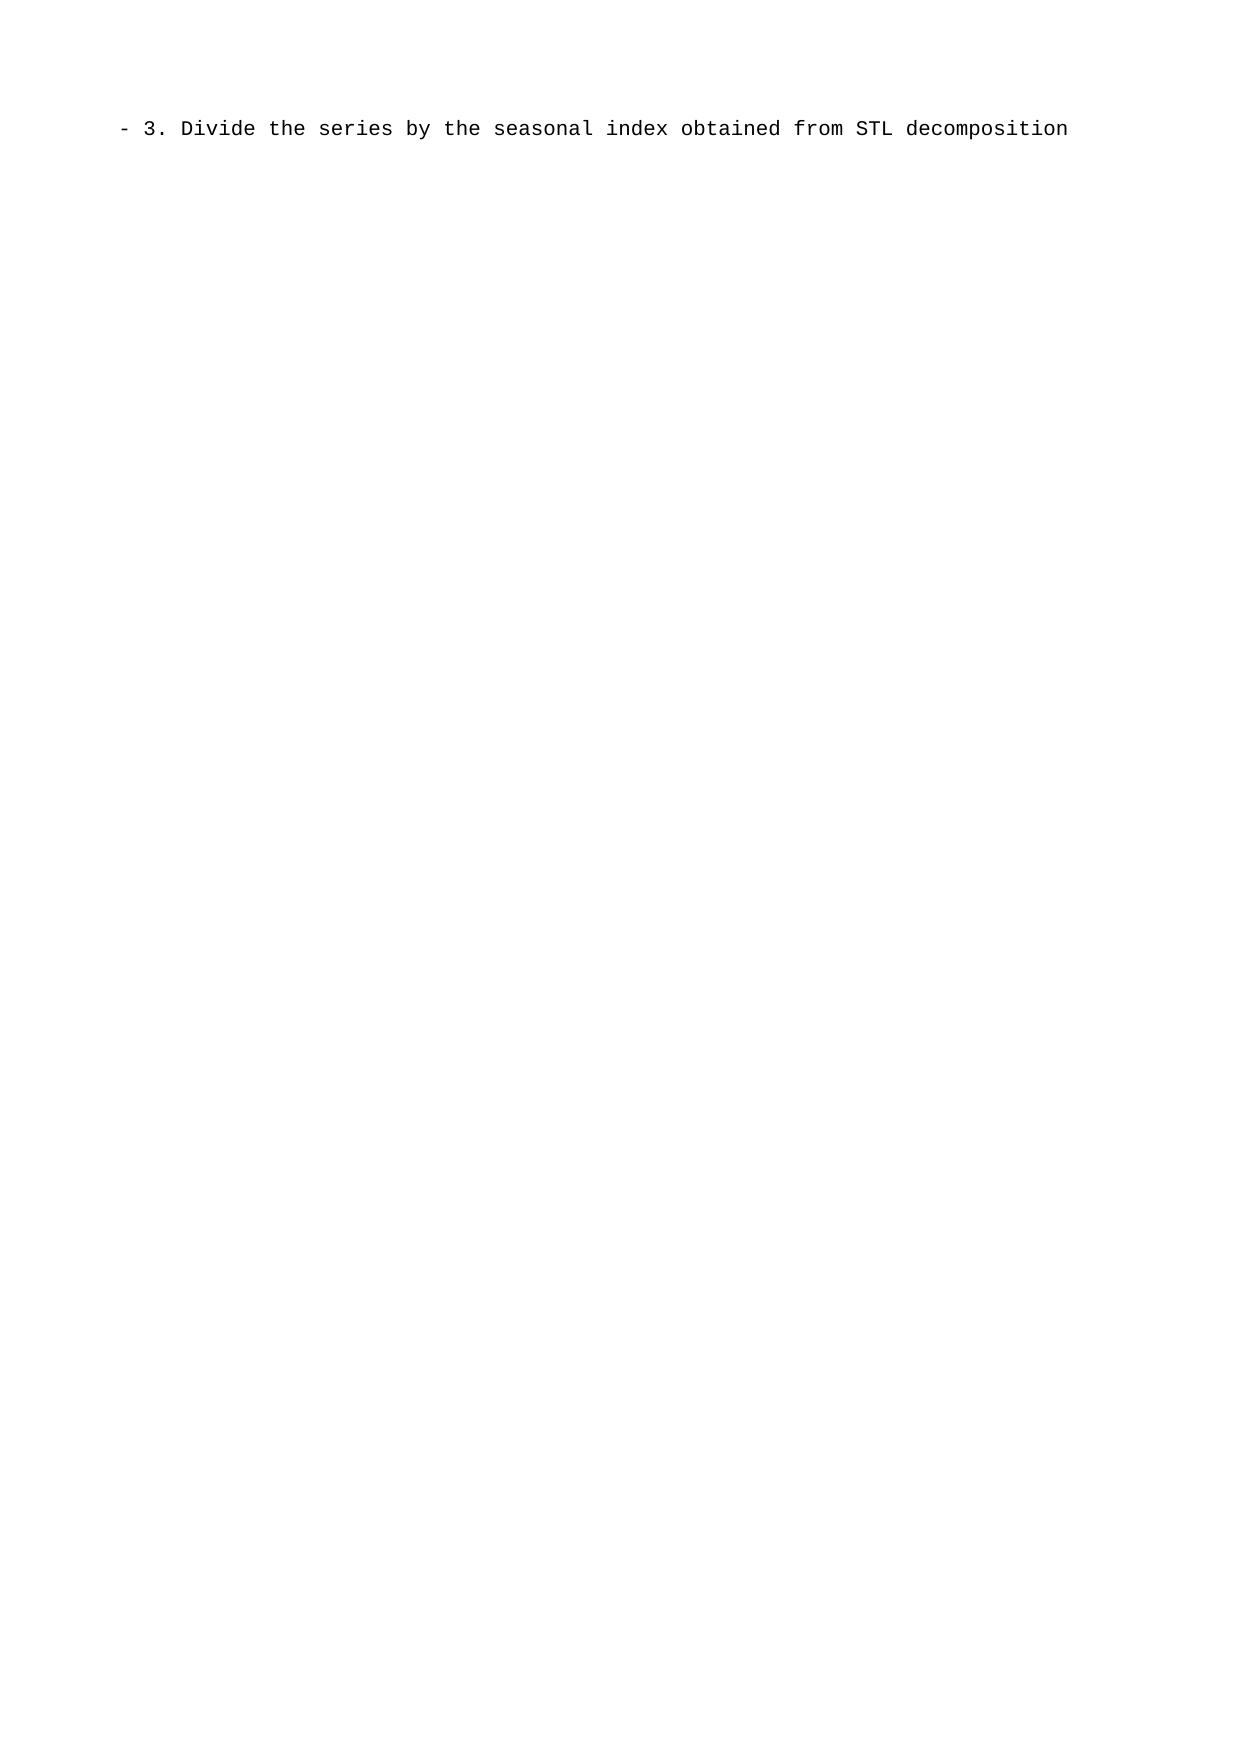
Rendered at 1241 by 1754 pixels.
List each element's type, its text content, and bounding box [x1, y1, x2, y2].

text - 3. Divide the series by the seasonal index obtained from STL decomposition [118, 118, 1122, 142]
